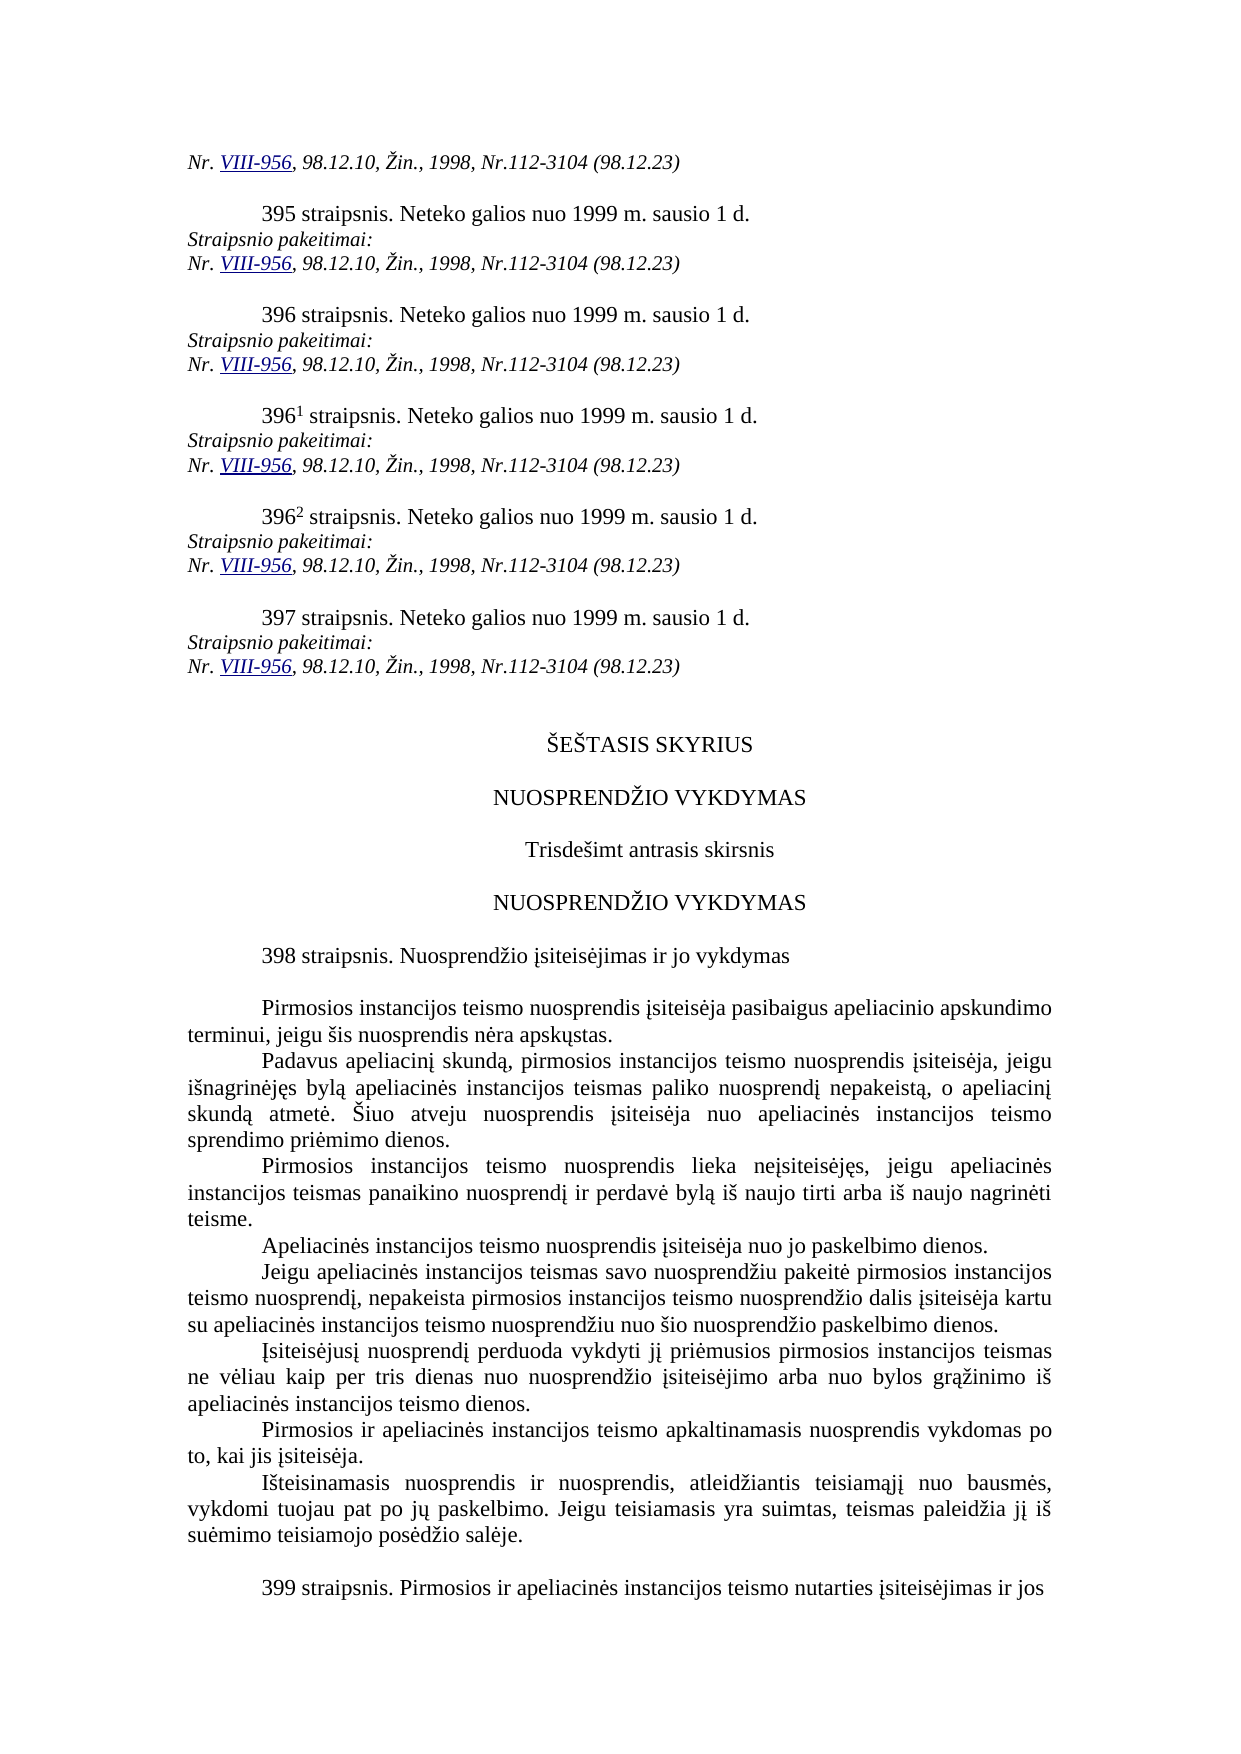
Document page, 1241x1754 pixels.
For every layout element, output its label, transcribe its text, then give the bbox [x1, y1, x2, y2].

text Nr. VIII-956, 98.12.10, Žin., 1998, Nr.112-3104 (98.12.23) [187, 553, 1053, 577]
text Išteisinamasis nuosprendis ir nuosprendis, atleidžiantis teisiamąjį nuo bausmės, vykdomi tuojau pat po jų paskelbimo. Jeigu teisiamasis yra suimtas, teismas paleidžia jį iš suėmimo teisiamojo posėdžio salėje. [187, 1469, 1053, 1548]
text Straipsnio pakeitimai: [187, 227, 1053, 251]
text Jeigu apeliacinės instancijos teismas savo nuosprendžiu pakeitė pirmosios instancijos teismo nuosprendį, nepakeista pirmosios instancijos teismo nuosprendžio dalis įsiteisėja kartu su apeliacinės instancijos teismo nuosprendžiu nuo šio nuosprendžio paskelbimo dienos. [187, 1258, 1053, 1337]
text Padavus apeliacinį skundą, pirmosios instancijos teismo nuosprendis įsiteisėja, jeigu išnagrinėjęs bylą apeliacinės instancijos teismas paliko nuosprendį nepakeistą, o apeliacinį skundą atmetė. Šiuo atveju nuosprendis įsiteisėja nuo apeliacinės instancijos teismo sprendimo priėmimo dienos. [187, 1047, 1053, 1153]
text Straipsnio pakeitimai: [187, 630, 1053, 654]
text Straipsnio pakeitimai: [187, 328, 1053, 352]
text Įsiteisėjusį nuosprendį perduoda vykdyti jį priėmusios pirmosios instancijos teismas ne vėliau kaip per tris dienas nuo nuosprendžio įsiteisėjimo arba nuo bylos grąžinimo iš apeliacinės instancijos teismo dienos. [187, 1337, 1053, 1416]
text 398 straipsnis. Nuosprendžio įsiteisėjimas ir jo vykdymas [187, 942, 1053, 968]
text 3961 straipsnis. Neteko galios nuo 1999 m. sausio 1 d. [187, 402, 1053, 428]
text Trisdešimt antrasis skirsnis [187, 836, 1053, 863]
text Pirmosios ir apeliacinės instancijos teismo apkaltinamasis nuosprendis vykdomas po to, kai jis įsiteisėja. [187, 1416, 1053, 1469]
text Nr. VIII-956, 98.12.10, Žin., 1998, Nr.112-3104 (98.12.23) [187, 251, 1053, 275]
text Apeliacinės instancijos teismo nuosprendis įsiteisėja nuo jo paskelbimo dienos. [187, 1232, 1053, 1258]
text NUOSPRENDŽIO VYKDYMAS [187, 889, 1053, 915]
text Nr. VIII-956, 98.12.10, Žin., 1998, Nr.112-3104 (98.12.23) [187, 150, 1053, 174]
text 399 straipsnis. Pirmosios ir apeliacinės instancijos teismo nutarties įsiteisėjimas ir jos [187, 1574, 1053, 1601]
text 395 straipsnis. Neteko galios nuo 1999 m. sausio 1 d. [187, 200, 1053, 227]
text Straipsnio pakeitimai: [187, 428, 1053, 452]
text Straipsnio pakeitimai: [187, 529, 1053, 553]
text Pirmosios instancijos teismo nuosprendis įsiteisėja pasibaigus apeliacinio apskundimo terminui, jeigu šis nuosprendis nėra apskųstas. [187, 994, 1053, 1047]
text 3962 straipsnis. Neteko galios nuo 1999 m. sausio 1 d. [187, 503, 1053, 529]
text Nr. VIII-956, 98.12.10, Žin., 1998, Nr.112-3104 (98.12.23) [187, 452, 1053, 477]
text ŠEŠTASIS SKYRIUS [187, 731, 1053, 757]
text 396 straipsnis. Neteko galios nuo 1999 m. sausio 1 d. [187, 301, 1053, 328]
text Pirmosios instancijos teismo nuosprendis lieka neįsiteisėjęs, jeigu apeliacinės instancijos teismas panaikino nuosprendį ir perdavė bylą iš naujo tirti arba iš naujo nagrinėti teisme. [187, 1153, 1053, 1232]
text 397 straipsnis. Neteko galios nuo 1999 m. sausio 1 d. [187, 604, 1053, 630]
text NUOSPRENDŽIO VYKDYMAS [187, 784, 1053, 810]
text Nr. VIII-956, 98.12.10, Žin., 1998, Nr.112-3104 (98.12.23) [187, 352, 1053, 376]
text Nr. VIII-956, 98.12.10, Žin., 1998, Nr.112-3104 (98.12.23) [187, 654, 1053, 678]
